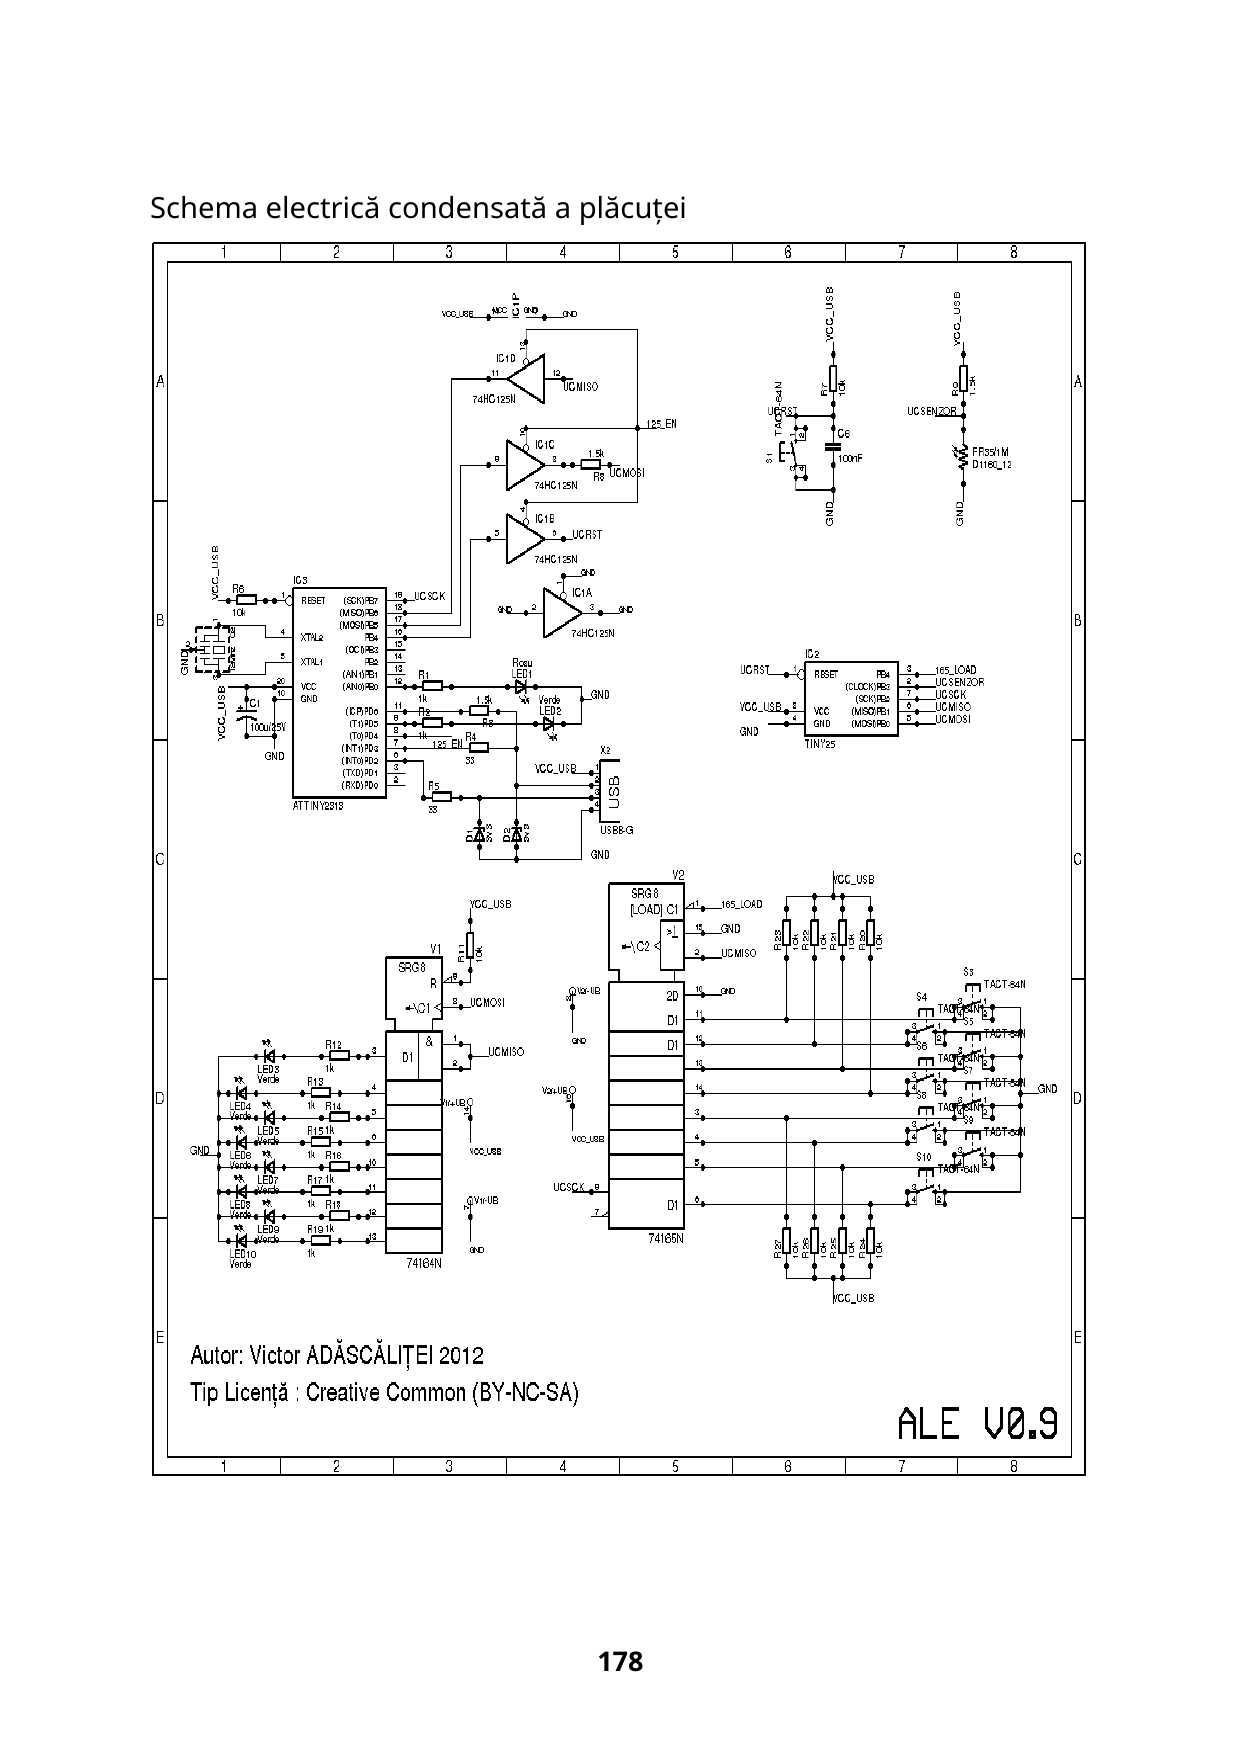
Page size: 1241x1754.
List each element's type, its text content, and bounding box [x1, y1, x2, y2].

picture [150, 241, 1091, 1479]
subtitle Schema electrică condensată a plăcuței [150, 187, 1091, 227]
